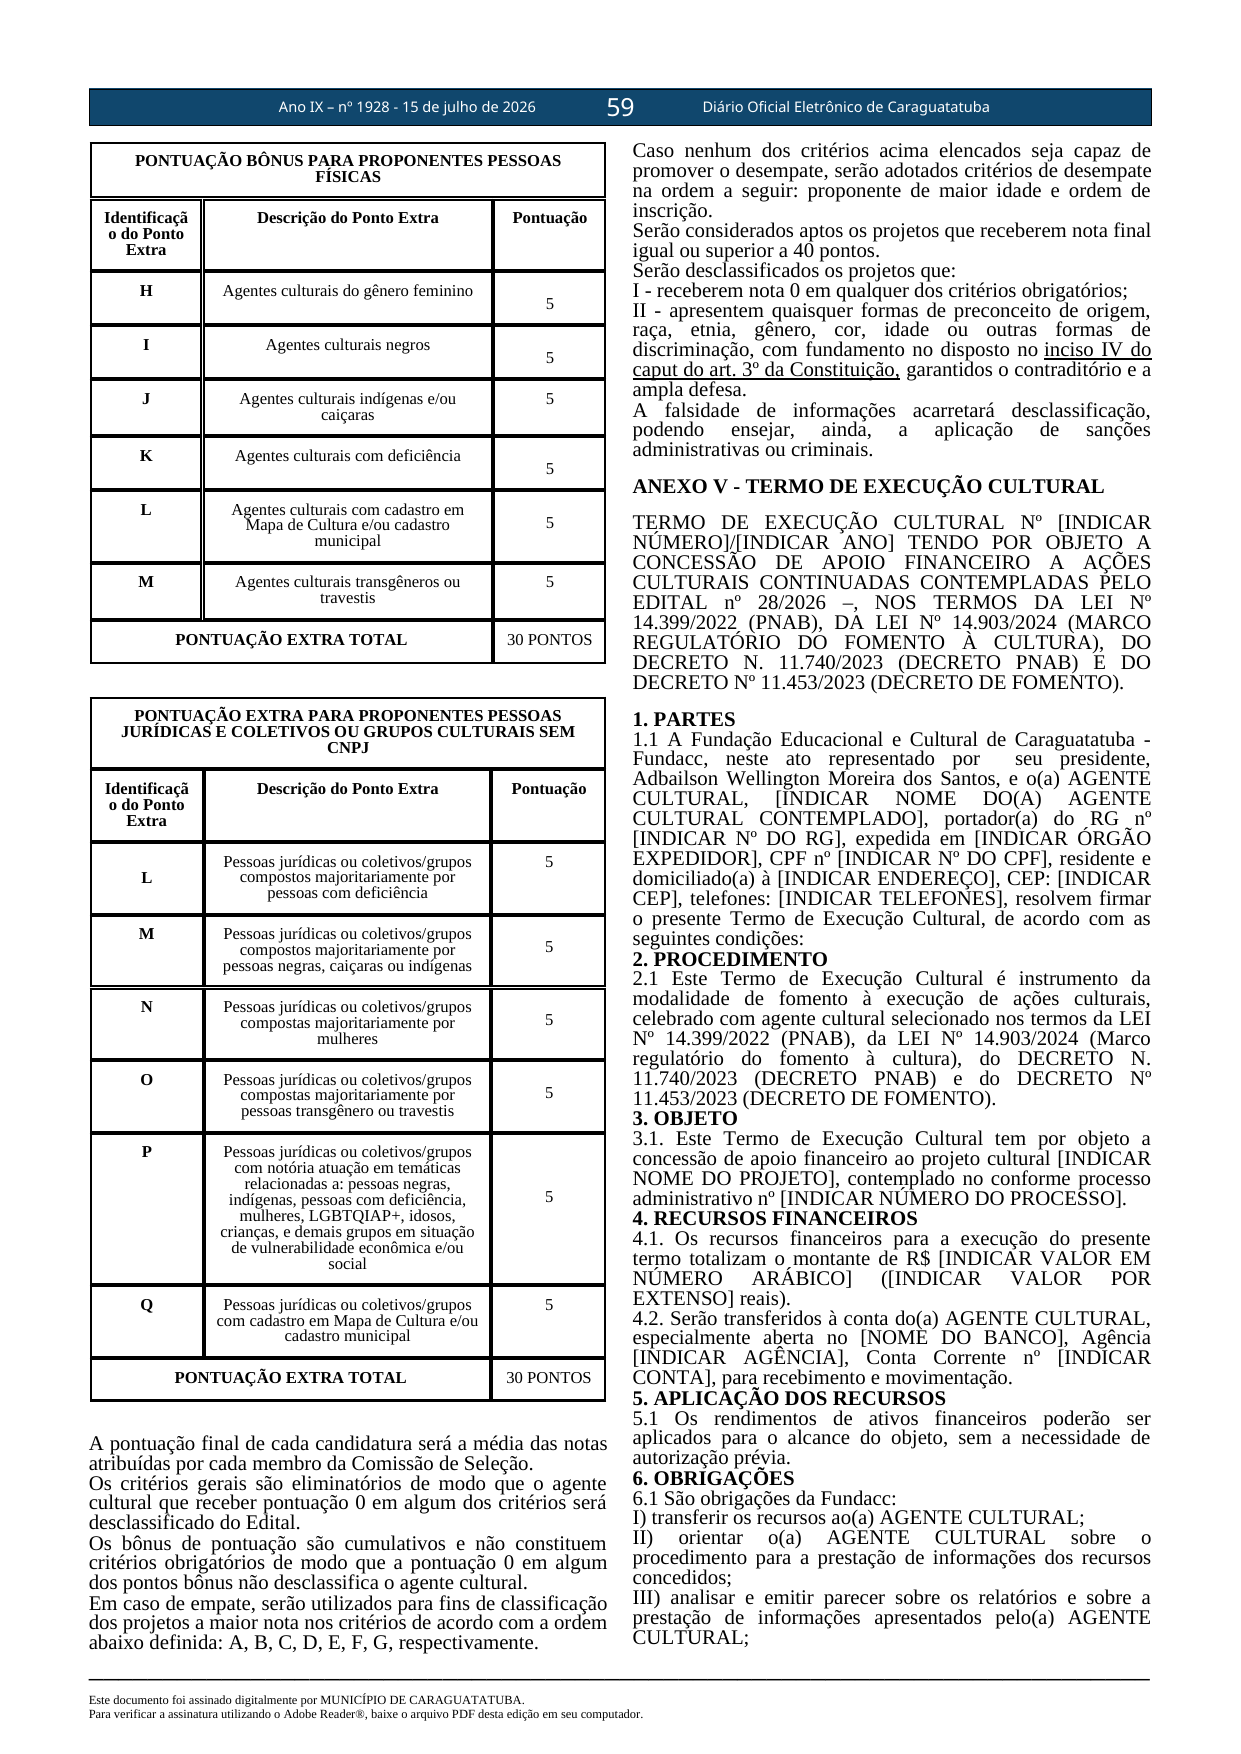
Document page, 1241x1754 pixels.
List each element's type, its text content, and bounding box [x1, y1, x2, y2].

table_cell 5 [493, 990, 604, 1058]
table_cell M [92, 917, 202, 985]
text 6. OBRIGAÇÕES [632, 1469, 1152, 1489]
text Caso nenhum dos critérios acima elencados seja capaz de promover o desempate, serão adotados critérios de desempate na ordem a seguir: proponente de maior idade e ordem de inscrição. [632, 142, 1152, 222]
table_cell Identificação do Ponto Extra [92, 201, 200, 269]
table_cell Descrição do Ponto Extra [205, 201, 491, 269]
table_cell 30 PONTOS [493, 1360, 604, 1399]
text ANEXO V - TERMO DE EXECUÇÃO CULTURAL [632, 478, 1152, 497]
text 4. RECURSOS FINANCEIROS [632, 1210, 1152, 1229]
table_cell Agentes culturais transgêneros ou travestis [205, 565, 491, 618]
text 4.1. Os recursos financeiros para a execução do presente termo totalizam o montante de R$ [INDICAR VALOR EM NÚMERO ARÁBICO] ([INDICAR VALOR POR EXTENSO] reais). [632, 1229, 1152, 1309]
table_cell 5 [493, 1287, 604, 1356]
table_cell PONTUAÇÃO EXTRA TOTAL [92, 622, 491, 662]
table_cell N [92, 990, 202, 1058]
text I - receberem nota 0 em qualquer dos critérios obrigatórios; [632, 281, 1152, 301]
table_cell 5 [495, 565, 604, 618]
table_cell Descrição do Ponto Extra [206, 771, 489, 840]
table_header PONTUAÇÃO BÔNUS PARA PROPONENTES PESSOAS FÍSICAS [92, 144, 604, 196]
text 3. OBJETO [632, 1110, 1152, 1130]
table_cell K [92, 438, 200, 488]
table_cell L [92, 844, 202, 913]
text Os bônus de pontuação são cumulativos e não constituem critérios obrigatórios de modo que a pontuação 0 em algum dos pontos bônus não desclassifica o agente cultural. [88, 1534, 608, 1594]
table_cell H [92, 273, 200, 323]
text 2.1 Este Termo de Execução Cultural é instrumento da modalidade de fomento à execução de ações culturais, celebrado com agente cultural selecionado nos termos da LEI Nº 14.399/2022 (PNAB), da LEI Nº 14.903/2024 (Marco regulatório do fomento à cultura), do DECRETO N. 11.740/2023 (DECRETO PNAB) e do DECRETO Nº 11.453/2023 (DECRETO DE FOMENTO). [632, 970, 1152, 1110]
table_cell 5 [495, 438, 604, 488]
table_cell Agentes culturais do gênero feminino [205, 273, 491, 323]
table_cell I [92, 327, 200, 377]
text TERMO DE EXECUÇÃO CULTURAL Nº [INDICAR NÚMERO]/[INDICAR ANO] TENDO POR OBJETO A CONCESSÃO DE APOIO FINANCEIRO A AÇÕES CULTURAIS CONTINUADAS CONTEMPLADAS PELO EDITAL nº 28/2026 –, NOS TERMOS DA LEI Nº 14.399/2022 (PNAB), DA LEI Nº 14.903/2024 (MARCO REGULATÓRIO DO FOMENTO À CULTURA), DO DECRETO N. 11.740/2023 (DECRETO PNAB) E DO DECRETO Nº 11.453/2023 (DECRETO DE FOMENTO). [632, 514, 1152, 694]
table_header PONTUAÇÃO EXTRA PARA PROPONENTES PESSOAS JURÍDICAS E COLETIVOS OU GRUPOS CULTURAIS SEM CNPJ [92, 699, 604, 767]
text Os critérios gerais são eliminatórios de modo que o agente cultural que receber pontuação 0 em algum dos critérios será desclassificado do Edital. [88, 1474, 608, 1534]
table_cell 5 [495, 492, 604, 561]
text 5.1 Os rendimentos de ativos financeiros poderão ser aplicados para o alcance do objeto, sem a necessidade de autorização prévia. [632, 1409, 1152, 1469]
table_cell Pessoas jurídicas ou coletivos/grupos compostas majoritariamente por mulheres [206, 990, 489, 1058]
text 3.1. Este Termo de Execução Cultural tem por objeto a concessão de apoio financeiro ao projeto cultural [INDICAR NOME DO PROJETO], contemplado no conforme processo administrativo nº [INDICAR NÚMERO DO PROCESSO]. [632, 1130, 1152, 1210]
text III) analisar e emitir parecer sobre os relatórios e sobre a prestação de informações apresentados pelo(a) AGENTE CULTURAL; [632, 1589, 1152, 1649]
text A falsidade de informações acarretará desclassificação, podendo ensejar, ainda, a aplicação de sanções administrativas ou criminais. [632, 401, 1152, 461]
table_cell Identificação do Ponto Extra [92, 771, 202, 840]
table_cell 5 [495, 381, 604, 434]
table_cell Agentes culturais com cadastro em Mapa de Cultura e/ou cadastro municipal [205, 492, 491, 561]
table_cell 5 [493, 1135, 604, 1283]
table_cell M [92, 565, 200, 618]
table_cell Pessoas jurídicas ou coletivos/grupos compostas majoritariamente por pessoas transgênero ou travestis [206, 1062, 489, 1131]
table_cell L [92, 492, 200, 561]
text 1. PARTES [632, 710, 1152, 730]
table_cell Pessoas jurídicas ou coletivos/grupos compostos majoritariamente por pessoas com deficiência [206, 844, 489, 913]
table_cell P [92, 1135, 202, 1283]
text Serão considerados aptos os projetos que receberem nota final igual ou superior a 40 pontos. [632, 222, 1152, 262]
text I) transferir os recursos ao(a) AGENTE CULTURAL; [632, 1509, 1152, 1529]
text 2. PROCEDIMENTO [632, 950, 1152, 970]
text II) orientar o(a) AGENTE CULTURAL sobre o procedimento para a prestação de informações dos recursos concedidos; [632, 1529, 1152, 1589]
table_cell Agentes culturais com deficiência [205, 438, 491, 488]
text 5. APLICAÇÃO DOS RECURSOS [632, 1389, 1152, 1409]
table_cell Q [92, 1287, 202, 1356]
table_cell Agentes culturais indígenas e/ou caiçaras [205, 381, 491, 434]
text II - apresentem quaisquer formas de preconceito de origem, raça, etnia, gênero, cor, idade ou outras formas de discriminação, com fundamento no disposto no inciso IV do caput do art. 3º da Constituição, garantidos o contraditório e a ampla defesa. [632, 301, 1152, 401]
table_cell Agentes culturais negros [205, 327, 491, 377]
text 6.1 São obrigações da Fundacc: [632, 1489, 1152, 1509]
table_cell Pontuação [495, 201, 604, 269]
text 1.1 A Fundação Educacional e Cultural de Caraguatatuba - Fundacc, neste ato representado por seu presidente, Adbailson Wellington Moreira dos Santos, e o(a) AGENTE CULTURAL, [INDICAR NOME DO(A) AGENTE CULTURAL CONTEMPLADO], portador(a) do RG nº [INDICAR Nº DO RG], expedida em [INDICAR ÓRGÃO EXPEDIDOR], CPF nº [INDICAR Nº DO CPF], residente e domiciliado(a) à [INDICAR ENDEREÇO], CEP: [INDICAR CEP], telefones: [INDICAR TELEFONES], resolvem firmar o presente Termo de Execução Cultural, de acordo com as seguintes condições: [632, 730, 1152, 950]
table_cell Pontuação [493, 771, 604, 840]
table_cell O [92, 1062, 202, 1131]
table_cell Pessoas jurídicas ou coletivos/grupos com cadastro em Mapa de Cultura e/ou cadastro municipal [206, 1287, 489, 1356]
table_cell 5 [493, 1062, 604, 1131]
table_cell 5 [495, 327, 604, 377]
table_cell PONTUAÇÃO EXTRA TOTAL [92, 1360, 489, 1399]
table_cell J [92, 381, 200, 434]
text 4.2. Serão transferidos à conta do(a) AGENTE CULTURAL, especialmente aberta no [NOME DO BANCO], Agência [INDICAR AGÊNCIA], Conta Corrente nº [INDICAR CONTA], para recebimento e movimentação. [632, 1309, 1152, 1389]
table_cell Pessoas jurídicas ou coletivos/grupos com notória atuação em temáticas relacionadas a: pessoas negras, indígenas, pessoas com deficiência, mulheres, LGBTQIAP+, idosos, crianças, e demais grupos em situação de vulnerabilidade econômica e/ou social [206, 1135, 489, 1283]
table_cell 30 PONTOS [495, 622, 604, 662]
table_cell 5 [495, 273, 604, 323]
text Em caso de empate, serão utilizados para fins de classificação dos projetos a maior nota nos critérios de acordo com a ordem abaixo definida: A, B, C, D, E, F, G, respectivamente. [88, 1594, 608, 1654]
table_cell 5 [493, 844, 604, 913]
text A pontuação final de cada candidatura será a média das notas atribuídas por cada membro da Comissão de Seleção. [88, 1434, 608, 1474]
table_cell Pessoas jurídicas ou coletivos/grupos compostos majoritariamente por pessoas negras, caiçaras ou indígenas [206, 917, 489, 985]
text Serão desclassificados os projetos que: [632, 262, 1152, 281]
table_cell 5 [493, 917, 604, 985]
